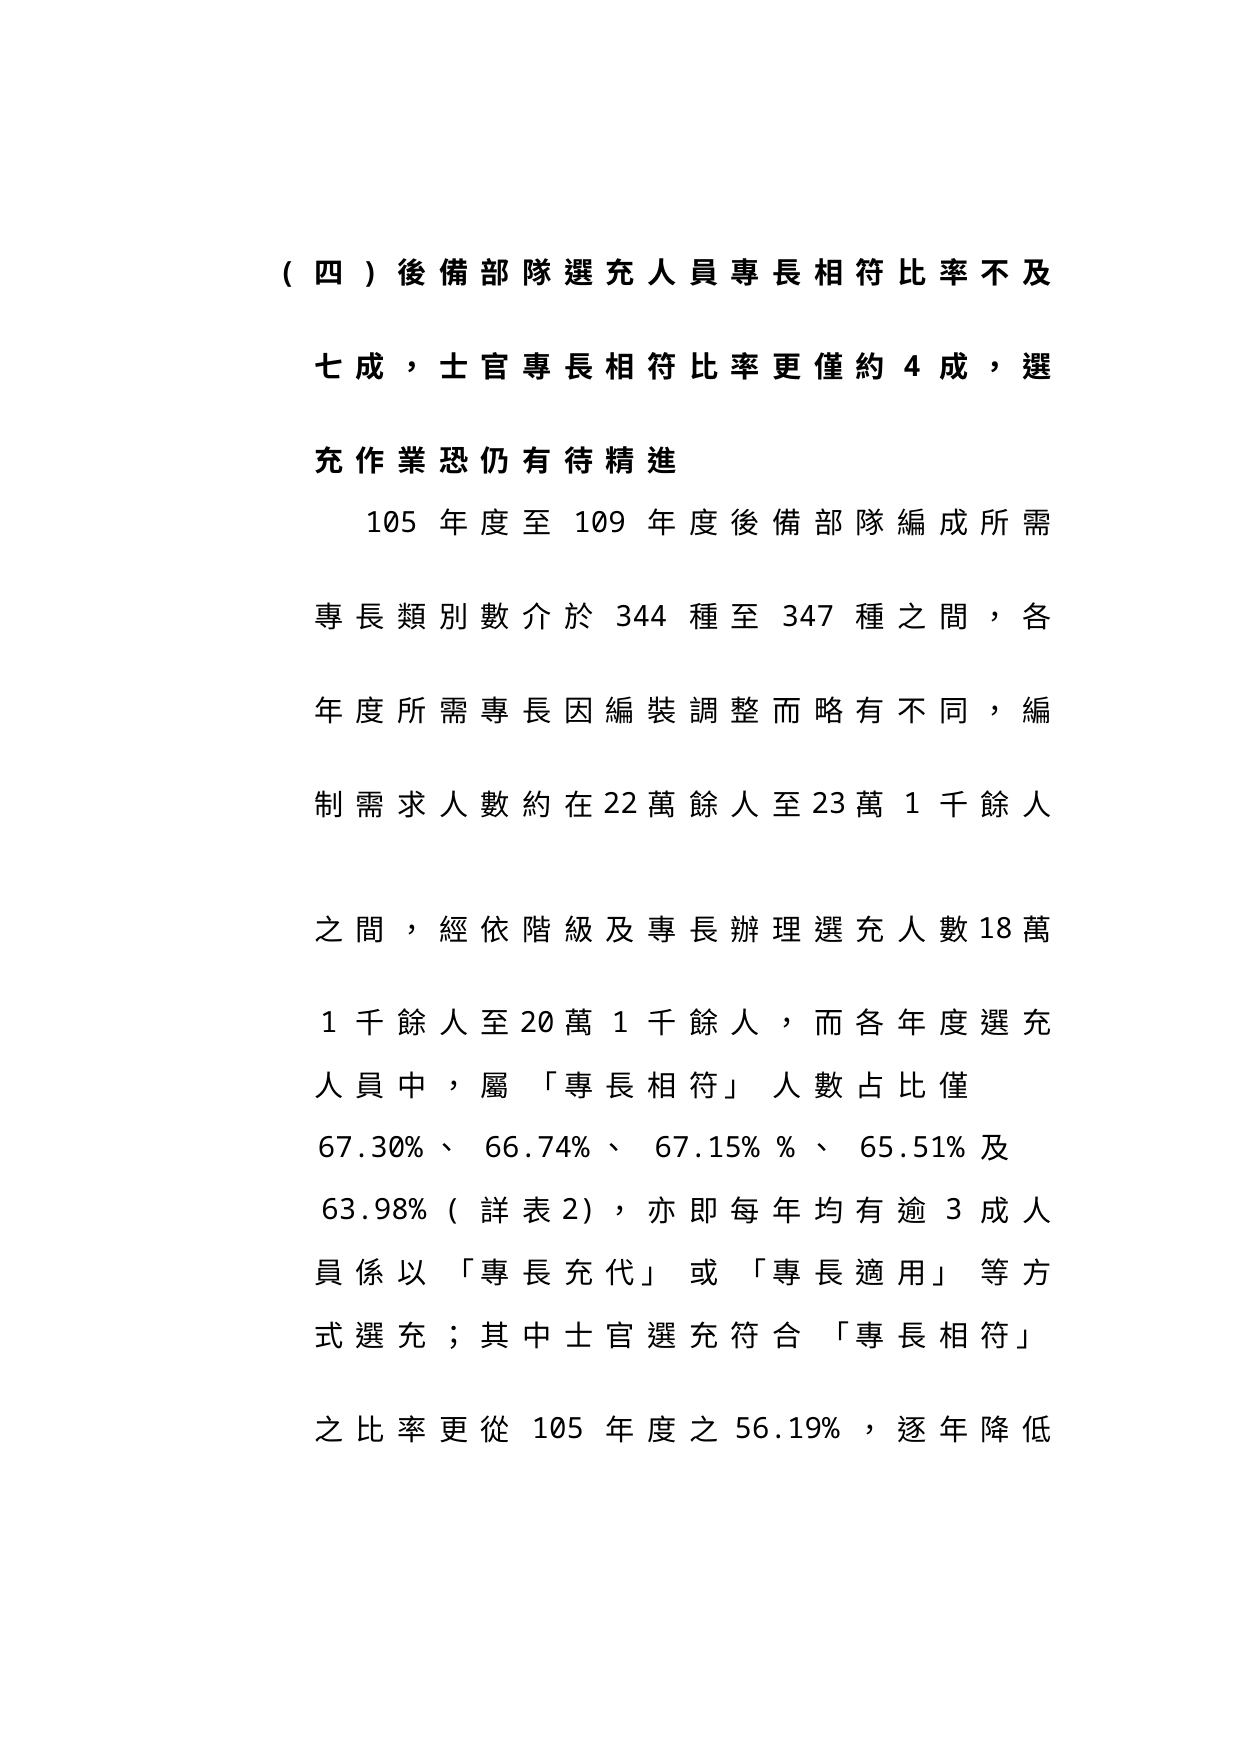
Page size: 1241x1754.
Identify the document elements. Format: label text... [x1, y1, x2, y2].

text 105年度至109年度後備部隊編成所需專長類別數介於344種至347種之間，各年度所需專長因編裝調整而略有不同，編制需求人數約在22萬餘人至23萬1千餘人之間，經依階級及專長辦理選充人數18萬1千餘人至20萬1千餘人，而各年度選充人員中，屬「專長相符」人數占比僅67.30%、66.74%、67.15% %、65.51%及63.98% (詳表2)，亦即每年均有逾3成人員係以「專長充代」或「專長適用」等方式選充；其中士官選充符合「專長相符」之比率更從105年度之56.19%，逐年降低 [271, 479, 1058, 1479]
text (四)後備部隊選充人員專長相符比率不及七成，士官專長相符比率更僅約4成，選充作業恐仍有待精進 [242, 229, 1058, 479]
